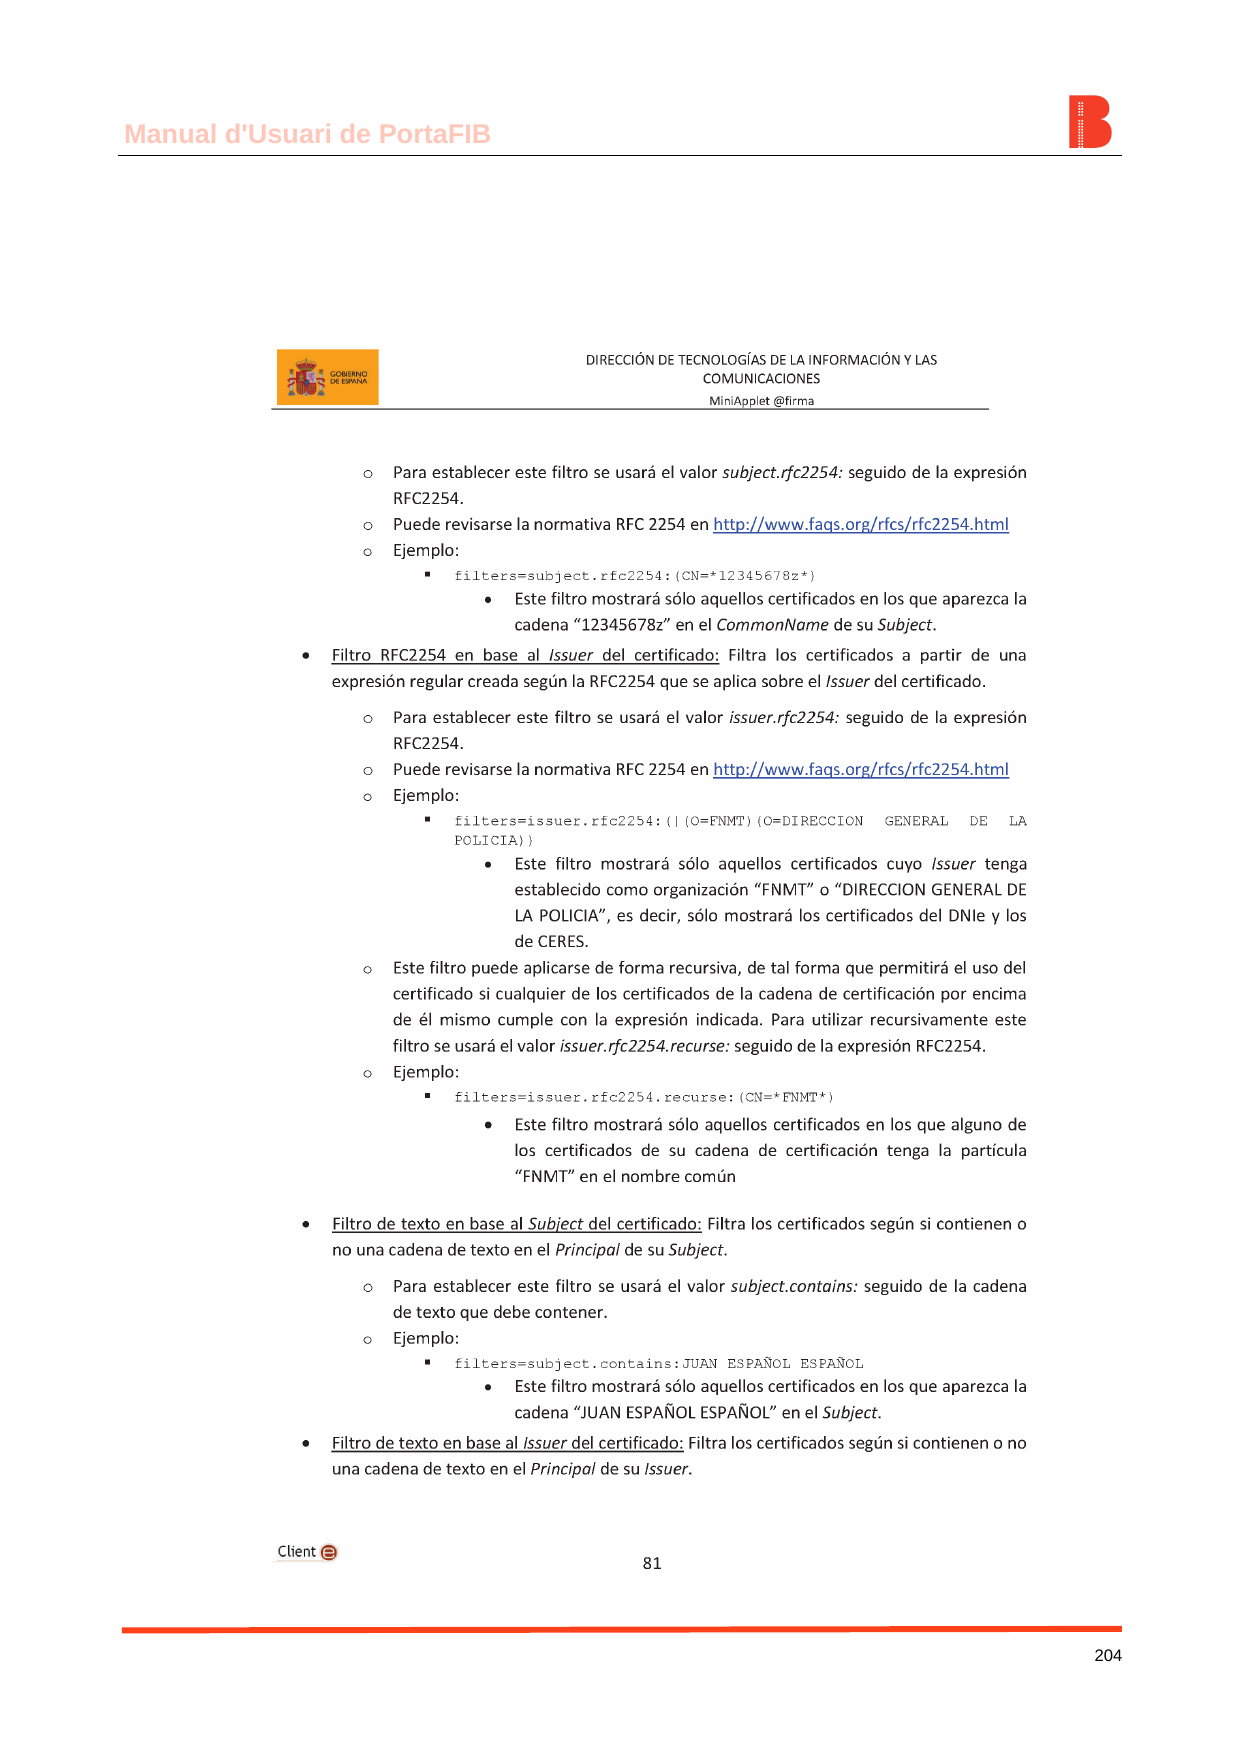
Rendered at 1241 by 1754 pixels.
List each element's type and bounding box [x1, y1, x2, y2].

picture [1063, 94, 1117, 150]
